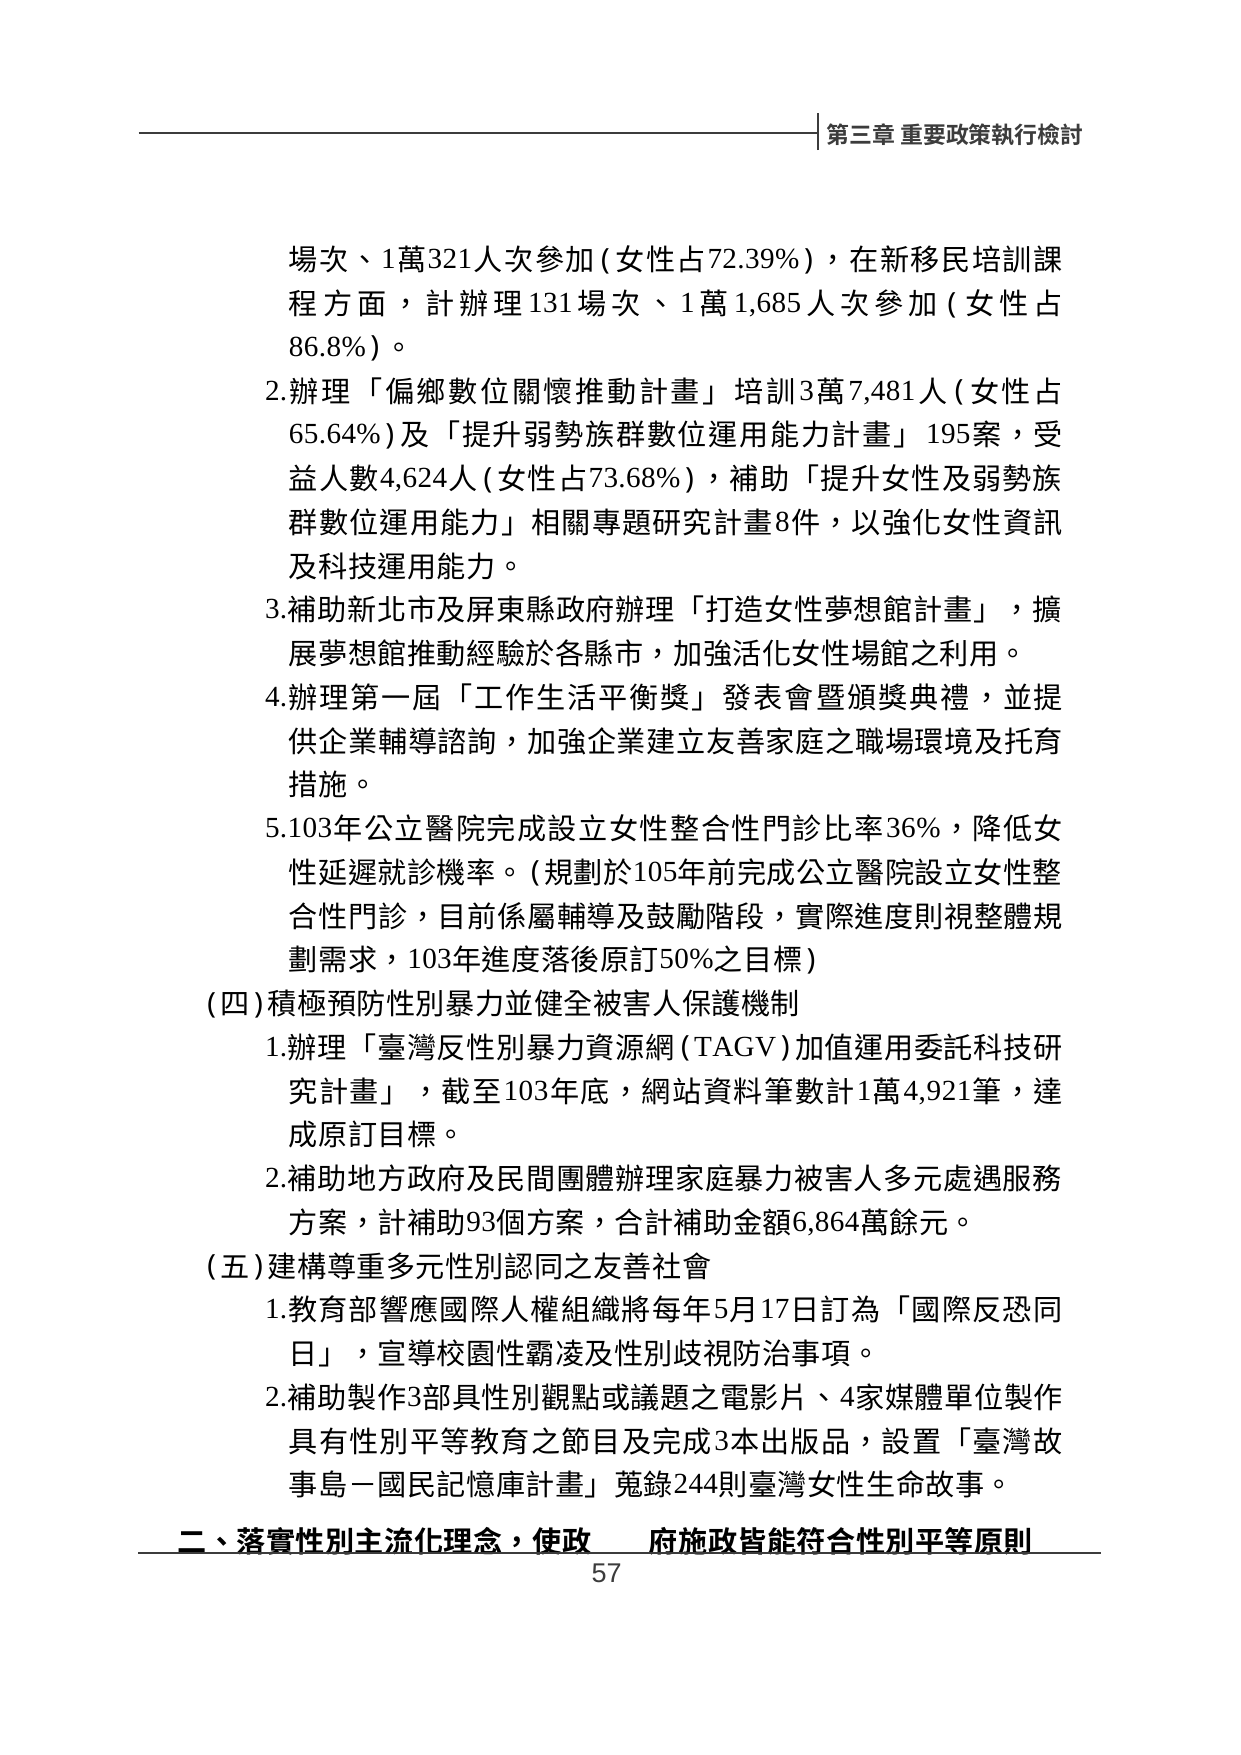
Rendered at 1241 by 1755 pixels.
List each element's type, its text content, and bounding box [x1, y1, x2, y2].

text 二、落實性別主流化理念，使政府施政皆能符合性別平等原則 [177, 1517, 1063, 1552]
text (四)積極預防性別暴力並健全被害人保護機制 [202, 980, 1063, 1024]
text 3.補助新北市及屏東縣政府辦理「打造女性夢想館計畫」，擴展夢想館推動經驗於各縣市，加強活化女性場館之利用。 [265, 586, 1063, 674]
text 4.辦理第一屆「工作生活平衡獎」發表會暨頒獎典禮，並提供企業輔導諮詢，加強企業建立友善家庭之職場環境及托育措施。 [265, 674, 1063, 805]
text 2.補助製作3部具性別觀點或議題之電影片、4家媒體單位製作具有性別平等教育之節目及完成3本出版品，設置「臺灣故事島－國民記憶庫計畫」蒐錄244則臺灣女性生命故事。 [265, 1374, 1063, 1505]
text (五)建構尊重多元性別認同之友善社會 [202, 1242, 1063, 1286]
text 場次、1萬321人次參加(女性占72.39%)，在新移民培訓課程方面，計辦理131場次、1萬1,685人次參加(女性占86.8%)。 [265, 236, 1063, 367]
text 2.辦理「偏鄉數位關懷推動計畫」培訓3萬7,481人(女性占65.64%)及「提升弱勢族群數位運用能力計畫」195案，受益人數4,624人(女性占73.68%)，補助「提升女性及弱勢族群數位運用能力」相關專題研究計畫8件，以強化女性資訊及科技運用能力。 [265, 367, 1063, 586]
text 5.103年公立醫院完成設立女性整合性門診比率36%，降低女性延遲就診機率。(規劃於105年前完成公立醫院設立女性整合性門診，目前係屬輔導及鼓勵階段，實際進度則視整體規劃需求，103年進度落後原訂50%之目標) [265, 805, 1063, 980]
text 2.補助地方政府及民間團體辦理家庭暴力被害人多元處遇服務方案，計補助93個方案，合計補助金額6,864萬餘元。 [265, 1155, 1063, 1242]
text 1.教育部響應國際人權組織將每年5月17日訂為「國際反恐同日」，宣導校園性霸凌及性別歧視防治事項。 [265, 1286, 1063, 1374]
text [177, 1554, 1063, 1561]
text 1.辦理「臺灣反性別暴力資源網(TAGV)加值運用委託科技研究計畫」，截至103年底，網站資料筆數計1萬4,921筆，達成原訂目標。 [265, 1024, 1063, 1155]
